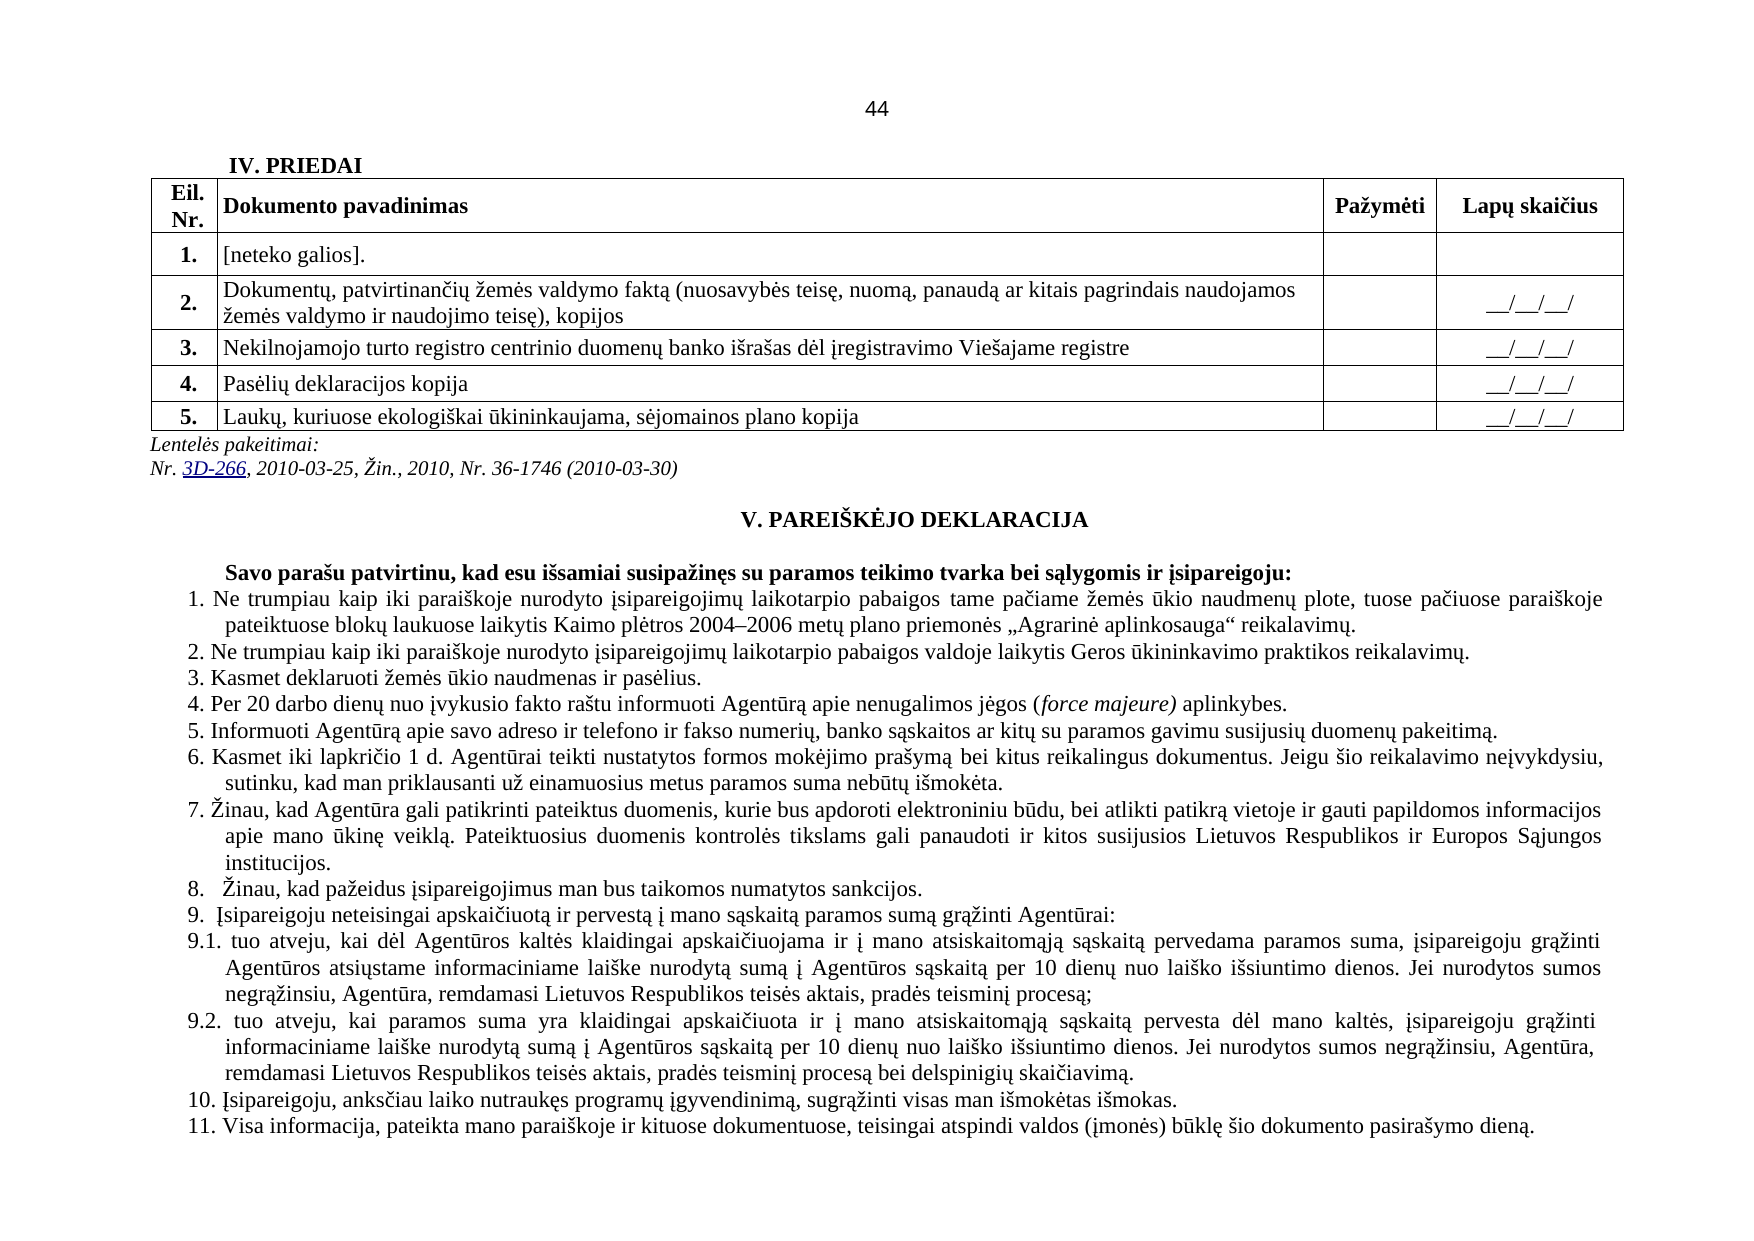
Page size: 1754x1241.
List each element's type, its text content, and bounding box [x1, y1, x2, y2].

table_cell [1324, 276, 1436, 329]
table_cell Laukų, kuriuose ekologiškai ūkininkaujama, sėjomainos plano kopija [218, 402, 1323, 430]
table_cell [1324, 366, 1436, 401]
table_cell Nekilnojamojo turto registro centrinio duomenų banko išrašas dėl įregistravimo Viešajame registre [218, 330, 1323, 365]
table_cell 5. [152, 402, 217, 430]
text 10. Įsipareigoju, anksčiau laiko nutraukęs programų įgyvendinimą, sugrąžinti visas man išmokėtas išmokas. [187, 1086, 1604, 1112]
table_cell __/__/__/ [1437, 330, 1623, 365]
table_cell Pažymėti [1324, 179, 1436, 232]
text 11. Visa informacija, pateikta mano paraiškoje ir kituose dokumentuose, teisingai atspindi valdos (įmonės) būklę šio dokumento pasirašymo dieną. [187, 1112, 1604, 1138]
table_cell [1324, 402, 1436, 430]
text Lentelės pakeitimai: [150, 431, 1604, 456]
table_cell [1437, 233, 1623, 275]
text 4. Per 20 darbo dienų nuo įvykusio fakto raštu informuoti Agentūrą apie nenugalimos jėgos (force majeure) aplinkybes. [187, 690, 1604, 717]
table_cell Eil. Nr. [152, 179, 217, 232]
text 9. Įsipareigoju neteisingai apskaičiuotą ir pervestą į mano sąskaitą paramos sumą grąžinti Agentūrai: [187, 901, 1604, 928]
table_cell Dokumento pavadinimas [218, 179, 1323, 232]
table_header [152, 152, 217, 178]
table_cell __/__/__/ [1437, 402, 1623, 430]
table_cell Pasėlių deklaracijos kopija [218, 366, 1323, 401]
text 6. Kasmet iki lapkričio 1 d. Agentūrai teikti nustatytos formos mokėjimo prašymą bei kitus reikalingus dokumentus. Jeigu šio reikalavimo neįvykdysiu, sutinku, kad man priklausanti už einamuosius metus paramos suma nebūtų išmokėta. [187, 743, 1604, 796]
text 2. Ne trumpiau kaip iki paraiškoje nurodyto įsipareigojimų laikotarpio pabaigos valdoje laikytis Geros ūkininkavimo praktikos reikalavimų. [187, 638, 1604, 664]
table_cell 3. [152, 330, 217, 365]
text 1. Ne trumpiau kaip iki paraiškoje nurodyto įsipareigojimų laikotarpio pabaigos tame pačiame žemės ūkio naudmenų plote, tuose pačiuose paraiškoje pateiktuose blokų laukuose laikytis Kaimo plėtros 2004–2006 metų plano priemonės „Agrarinė aplinkosauga“ reikalavimų. [187, 585, 1604, 638]
table_cell [neteko galios]. [218, 233, 1323, 275]
text 3. Kasmet deklaruoti žemės ūkio naudmenas ir pasėlius. [187, 664, 1604, 690]
text 5. Informuoti Agentūrą apie savo adreso ir telefono ir fakso numerių, banko sąskaitos ar kitų su paramos gavimu susijusių duomenų pakeitimą. [187, 717, 1604, 743]
table_cell 2. [152, 276, 217, 329]
table_cell __/__/__/ [1437, 366, 1623, 401]
table_cell 4. [152, 366, 217, 401]
table_cell 1. [152, 233, 217, 275]
text Savo parašu patvirtinu, kad esu išsamiai susipažinęs su paramos teikimo tvarka bei sąlygomis ir įsipareigoju: [150, 559, 1604, 585]
table_header IV. PRIEDAI [218, 152, 1624, 178]
table_cell Dokumentų, patvirtinančių žemės valdymo faktą (nuosavybės teisę, nuomą, panaudą ar kitais pagrindais naudojamos žemės valdymo ir naudojimo teisę), kopijos [218, 276, 1323, 329]
table_cell __/__/__/ [1437, 276, 1623, 329]
text 7. Žinau, kad Agentūra gali patikrinti pateiktus duomenis, kurie bus apdoroti elektroniniu būdu, bei atlikti patikrą vietoje ir gauti papildomos informacijos apie mano ūkinę veiklą. Pateiktuosius duomenis kontrolės tikslams gali panaudoti ir kitos susijusios Lietuvos Respublikos ir Europos Sąjungos institucijos. [187, 796, 1604, 875]
table_cell [1324, 330, 1436, 365]
text Nr. 3D-266, 2010-03-25, Žin., 2010, Nr. 36-1746 (2010-03-30) [150, 456, 1604, 479]
text 9.2. tuo atveju, kai paramos suma yra klaidingai apskaičiuota ir į mano atsiskaitomąją sąskaitą pervesta dėl mano kaltės, įsipareigoju grąžinti informaciniame laiške nurodytą sumą į Agentūros sąskaitą per 10 dienų nuo laiško išsiuntimo dienos. Jei nurodytos sumos negrąžinsiu, Agentūra, remdamasi Lietuvos Respublikos teisės aktais, pradės teisminį procesą bei delspinigių skaičiavimą. [187, 1007, 1598, 1086]
table_cell [1324, 233, 1436, 275]
text 9.1. tuo atveju, kai dėl Agentūros kaltės klaidingai apskaičiuojama ir į mano atsiskaitomąją sąskaitą pervedama paramos suma, įsipareigoju grąžinti Agentūros atsiųstame informaciniame laiške nurodytą sumą į Agentūros sąskaitą per 10 dienų nuo laiško išsiuntimo dienos. Jei nurodytos sumos negrąžinsiu, Agentūra, remdamasi Lietuvos Respublikos teisės aktais, pradės teisminį procesą; [187, 928, 1604, 1007]
table_cell Lapų skaičius [1437, 179, 1623, 232]
text V. PAREIŠKĖJO DEKLARACIJA [150, 506, 1604, 532]
text 8. Žinau, kad pažeidus įsipareigojimus man bus taikomos numatytos sankcijos. [187, 875, 1604, 901]
